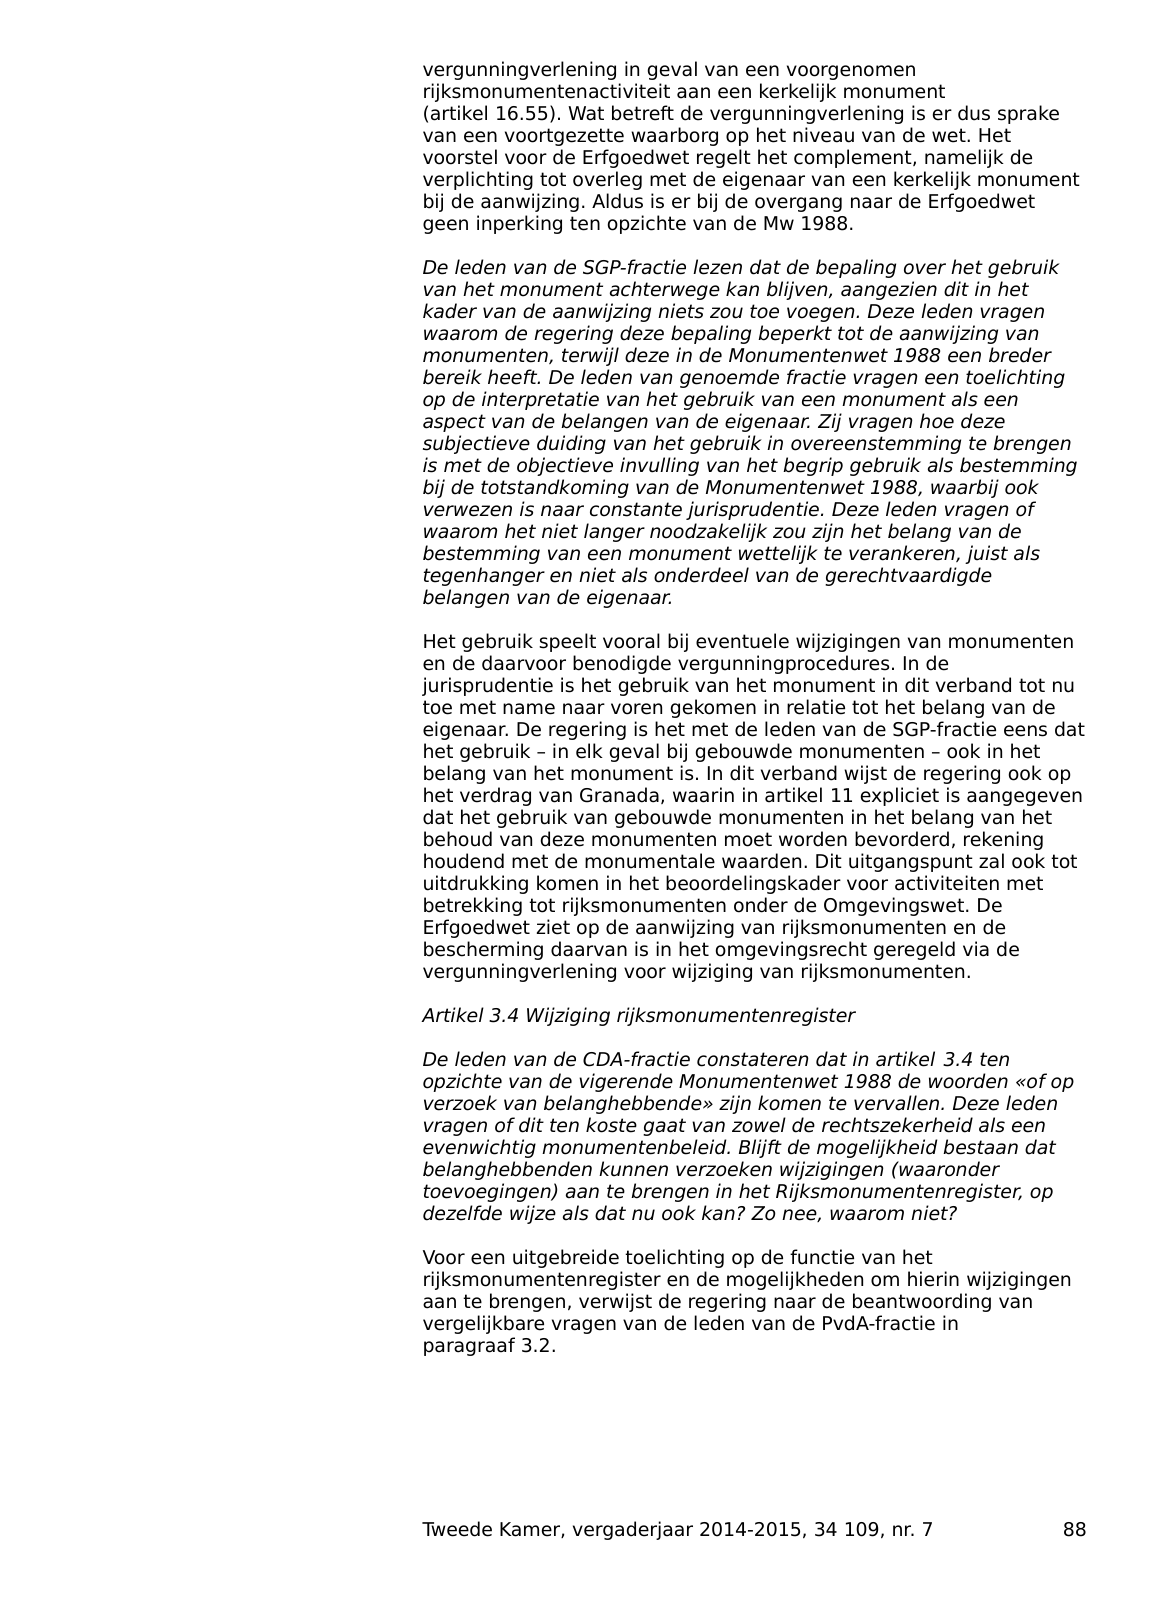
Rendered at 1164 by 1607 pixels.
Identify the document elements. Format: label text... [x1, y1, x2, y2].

text vergunningverlening in geval van een voorgenomen rijksmonumentenactiviteit aan een kerkelijk monument (artikel 16.55). Wat betreft de vergunningverlening is er dus sprake van een voortgezette waarborg op het niveau van de wet. Het voorstel voor de Erfgoedwet regelt het complement, namelijk de verplichting tot overleg met de eigenaar van een kerkelijk monument bij de aanwijzing. Aldus is er bij de overgang naar de Erfgoedwet geen inperking ten opzichte van de Mw 1988. [422, 59, 1087, 235]
text De leden van de SGP-fractie lezen dat de bepaling over het gebruik van het monument achterwege kan blijven, aangezien dit in het kader van de aanwijzing niets zou toe voegen. Deze leden vragen waarom de regering deze bepaling beperkt tot de aanwijzing van monumenten, terwijl deze in de Monumentenwet 1988 een breder bereik heeft. De leden van genoemde fractie vragen een toelichting op de interpretatie van het gebruik van een monument als een aspect van de belangen van de eigenaar. Zij vragen hoe deze subjectieve duiding van het gebruik in overeenstemming te brengen is met de objectieve invulling van het begrip gebruik als bestemming bij de totstandkoming van de Monumentenwet 1988, waarbij ook verwezen is naar constante jurisprudentie. Deze leden vragen of waarom het niet langer noodzakelijk zou zijn het belang van de bestemming van een monument wettelijk te verankeren, juist als tegenhanger en niet als onderdeel van de gerechtvaardigde belangen van de eigenaar. [422, 257, 1087, 609]
subtitle Artikel 3.4 Wijziging rijksmonumentenregister [422, 1005, 1087, 1027]
text Het gebruik speelt vooral bij eventuele wijzigingen van monumenten en de daarvoor benodigde vergunningprocedures. In de jurisprudentie is het gebruik van het monument in dit verband tot nu toe met name naar voren gekomen in relatie tot het belang van de eigenaar. De regering is het met de leden van de SGP-fractie eens dat het gebruik – in elk geval bij gebouwde monumenten – ook in het belang van het monument is. In dit verband wijst de regering ook op het verdrag van Granada, waarin in artikel 11 expliciet is aangegeven dat het gebruik van gebouwde monumenten in het belang van het behoud van deze monumenten moet worden bevorderd, rekening houdend met de monumentale waarden. Dit uitgangspunt zal ook tot uitdrukking komen in het beoordelingskader voor activiteiten met betrekking tot rijksmonumenten onder de Omgevingswet. De Erfgoedwet ziet op de aanwijzing van rijksmonumenten en de bescherming daarvan is in het omgevingsrecht geregeld via de vergunningverlening voor wijziging van rijksmonumenten. [422, 631, 1087, 983]
text Voor een uitgebreide toelichting op de functie van het rijksmonumentenregister en de mogelijkheden om hierin wijzigingen aan te brengen, verwijst de regering naar de beantwoording van vergelijkbare vragen van de leden van de PvdA-fractie in paragraaf 3.2. [422, 1247, 1087, 1357]
text De leden van de CDA-fractie constateren dat in artikel 3.4 ten opzichte van de vigerende Monumentenwet 1988 de woorden «of op verzoek van belanghebbende» zijn komen te vervallen. Deze leden vragen of dit ten koste gaat van zowel de rechtszekerheid als een evenwichtig monumentenbeleid. Blijft de mogelijkheid bestaan dat belanghebbenden kunnen verzoeken wijzigingen (waaronder toevoegingen) aan te brengen in het Rijksmonumentenregister, op dezelfde wijze als dat nu ook kan? Zo nee, waarom niet? [422, 1049, 1087, 1225]
